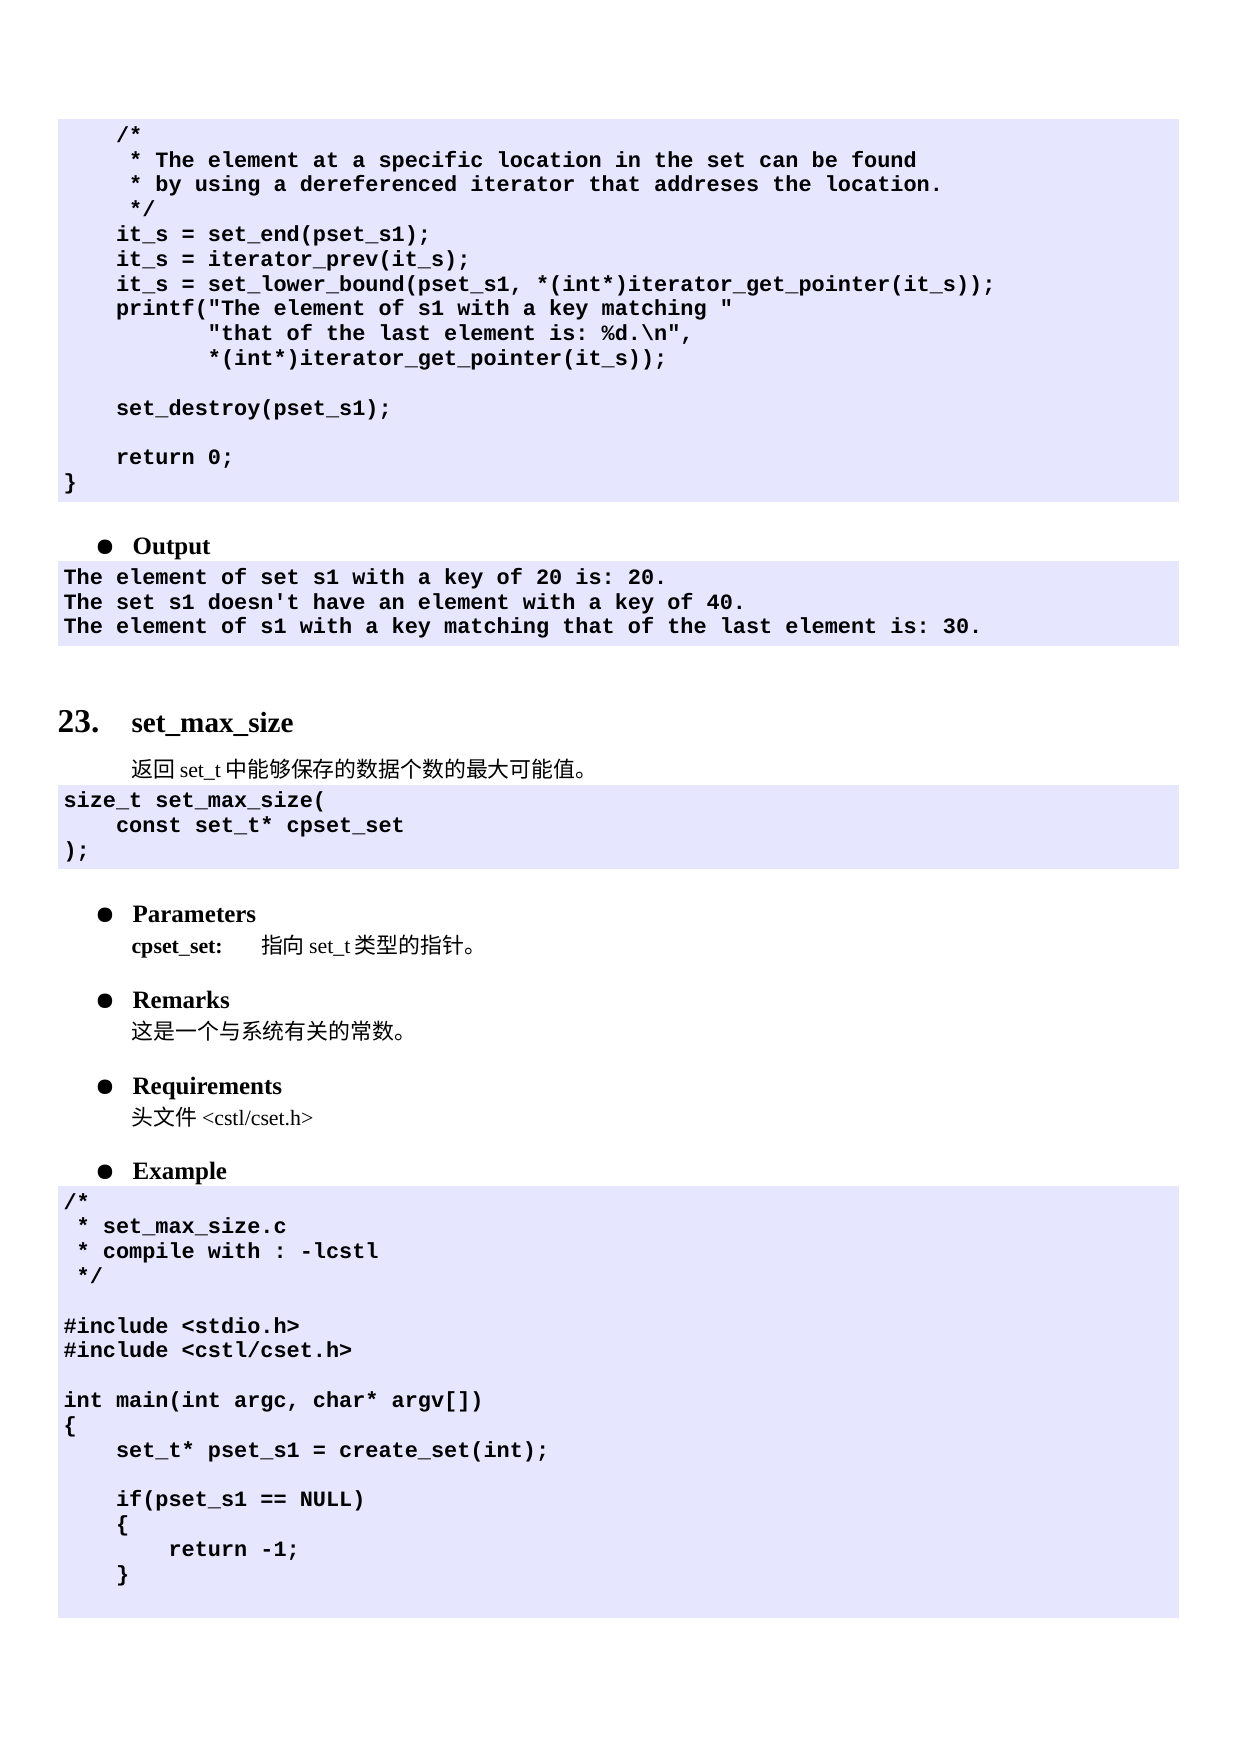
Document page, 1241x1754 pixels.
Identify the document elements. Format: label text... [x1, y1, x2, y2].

list Parameters [95, 899, 1179, 928]
list Remarks [95, 985, 1179, 1014]
table_header /* * The element at a specific location in the set can be found * by using a dereferenced iterator that addreses the location. */ it_s = set_end(pset_s1); it_s = iterator_prev(it_s); it_s = set_lower_bound(pset_s1, *(int*)iterator_get_pointer(it_s)); printf("The element of s1 with a key matching " "that of the last element is: %d.\n", *(int*)iterator_get_pointer(it_s)); set_destroy(pset_s1); return 0; } [58, 119, 1179, 502]
list Requirements [95, 1071, 1179, 1099]
text cpset_set: 指向set_t类型的指针。 [57, 928, 1179, 960]
text 这是一个与系统有关的常数。 [57, 1014, 1179, 1046]
table_header The element of set s1 with a key of 20 is: 20. The set s1 doesn't have an element with a key of 40. The element of s1 with a key matching that of the last element is: 30. [58, 561, 1179, 646]
table_header size_t set_max_size( const set_t* cpset_set ); [58, 785, 1179, 869]
text 返回set_t中能够保存的数据个数的最大可能值。 [57, 752, 1179, 784]
list Example [95, 1156, 1179, 1185]
text 头文件 <cstl/cset.h> [57, 1099, 1179, 1131]
list Output [95, 531, 1179, 560]
table_header /* * set_max_size.c * compile with : -lcstl */ #include <stdio.h> #include <cstl/cset.h> int main(int argc, char* argv[]) { set_t* pset_s1 = create_set(int); if(pset_s1 == NULL) { return -1; } [58, 1186, 1179, 1618]
subtitle set_max_size [57, 701, 1179, 739]
